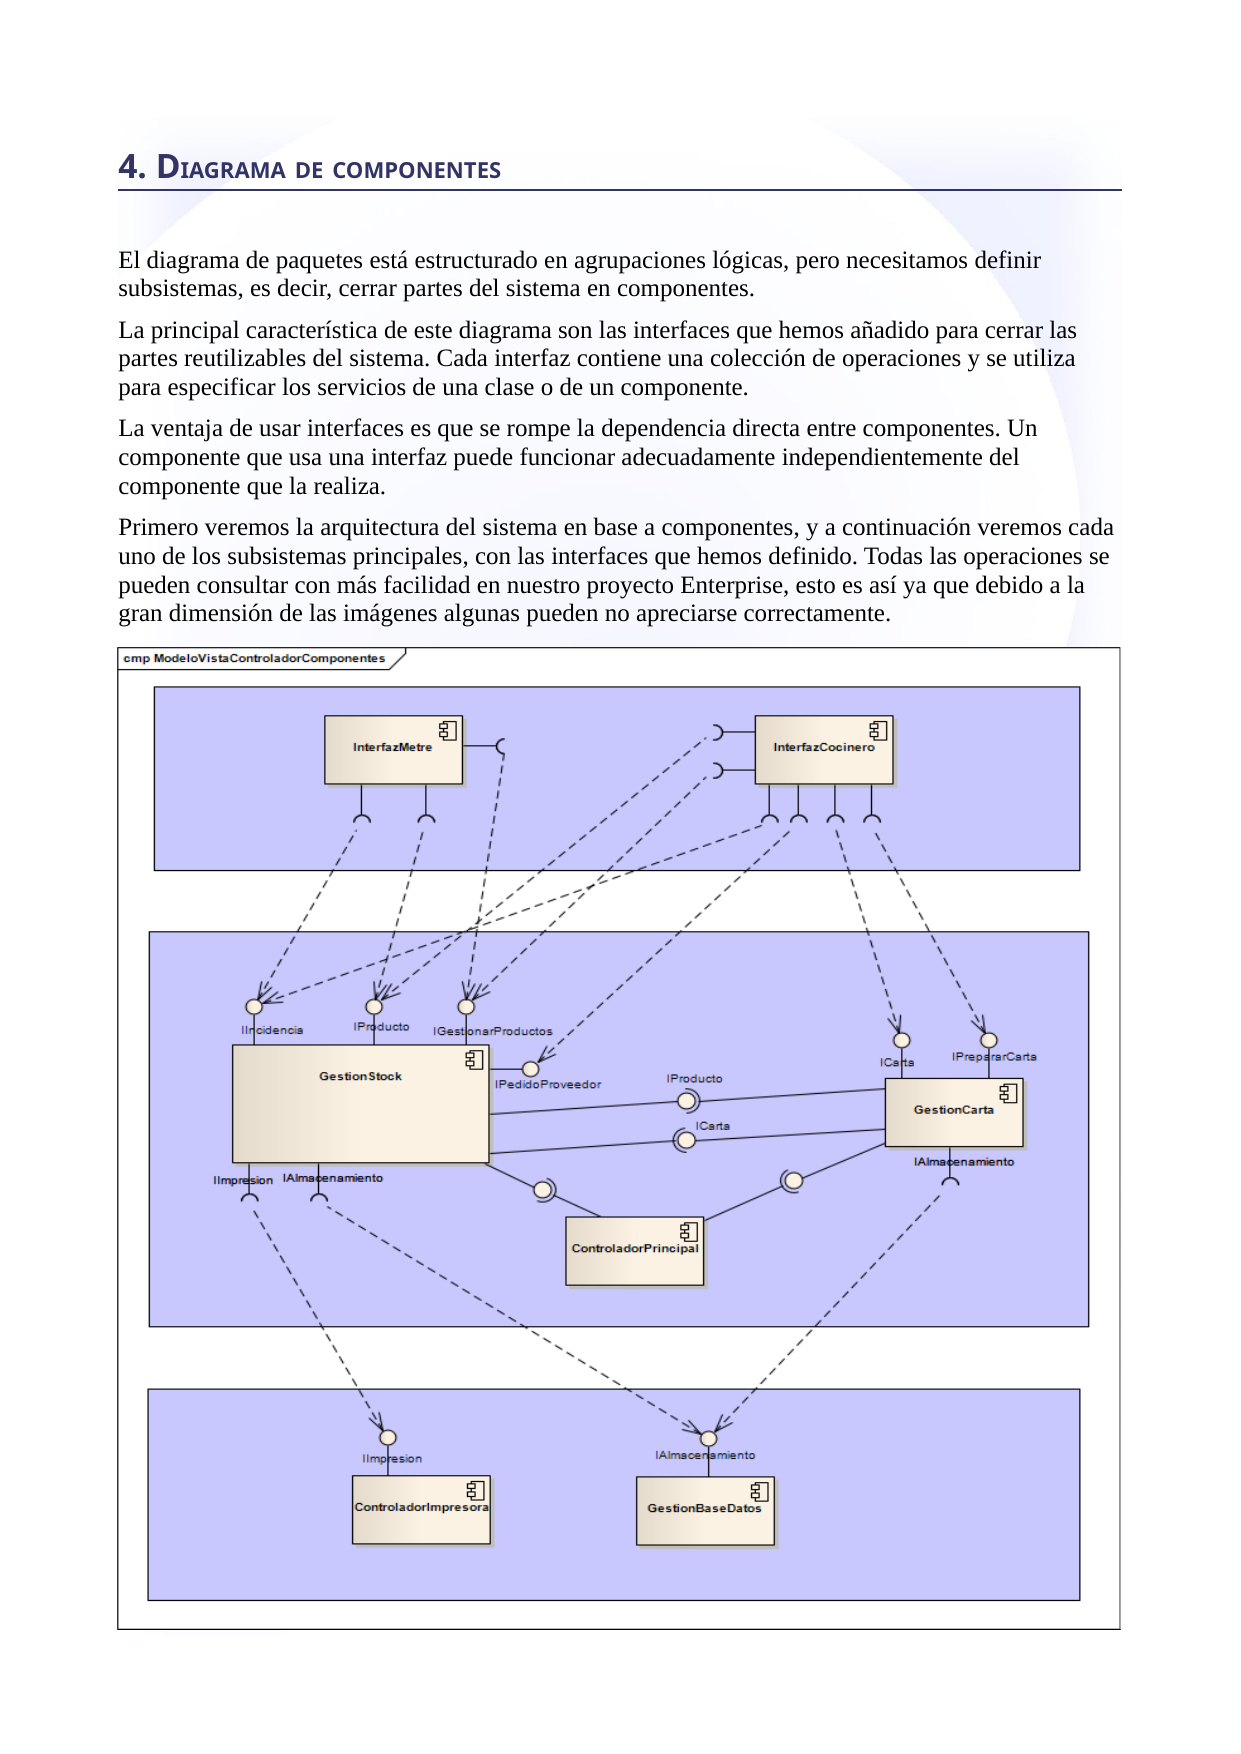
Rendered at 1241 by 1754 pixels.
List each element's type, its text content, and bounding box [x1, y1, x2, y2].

picture [116, 627, 1122, 1636]
text La principal característica de este diagrama son las interfaces que hemos añadido para cerrar las partes reutilizables del sistema. Cada interfaz contiene una colección de operaciones y se utiliza para especificar los servicios de una clase o de un componente. [118, 315, 1122, 401]
picture [118, 500, 1122, 512]
picture [118, 302, 1122, 315]
text Primero veremos la arquitectura del sistema en base a componentes, y a continuación veremos cada uno de los subsistemas principales, con las interfaces que hemos definido. Todas las operaciones se pueden consultar con más facilidad en nuestro proyecto Enterprise, esto es así ya que debido a la gran dimensión de las imágenes algunas pueden no apreciarse correctamente. [118, 512, 1122, 627]
text El diagrama de paquetes está estructurado en agrupaciones lógicas, pero necesitamos definir subsistemas, es decir, cerrar partes del sistema en componentes. [118, 245, 1122, 302]
subtitle 4. Diagrama de componentes [118, 143, 1122, 189]
picture [118, 401, 1122, 413]
text La ventaja de usar interfaces es que se rompe la dependencia directa entre componentes. Un componente que usa una interfaz puede funcionar adecuadamente independientemente del componente que la realiza. [118, 413, 1122, 500]
picture [118, 118, 1122, 143]
picture [118, 191, 1122, 245]
